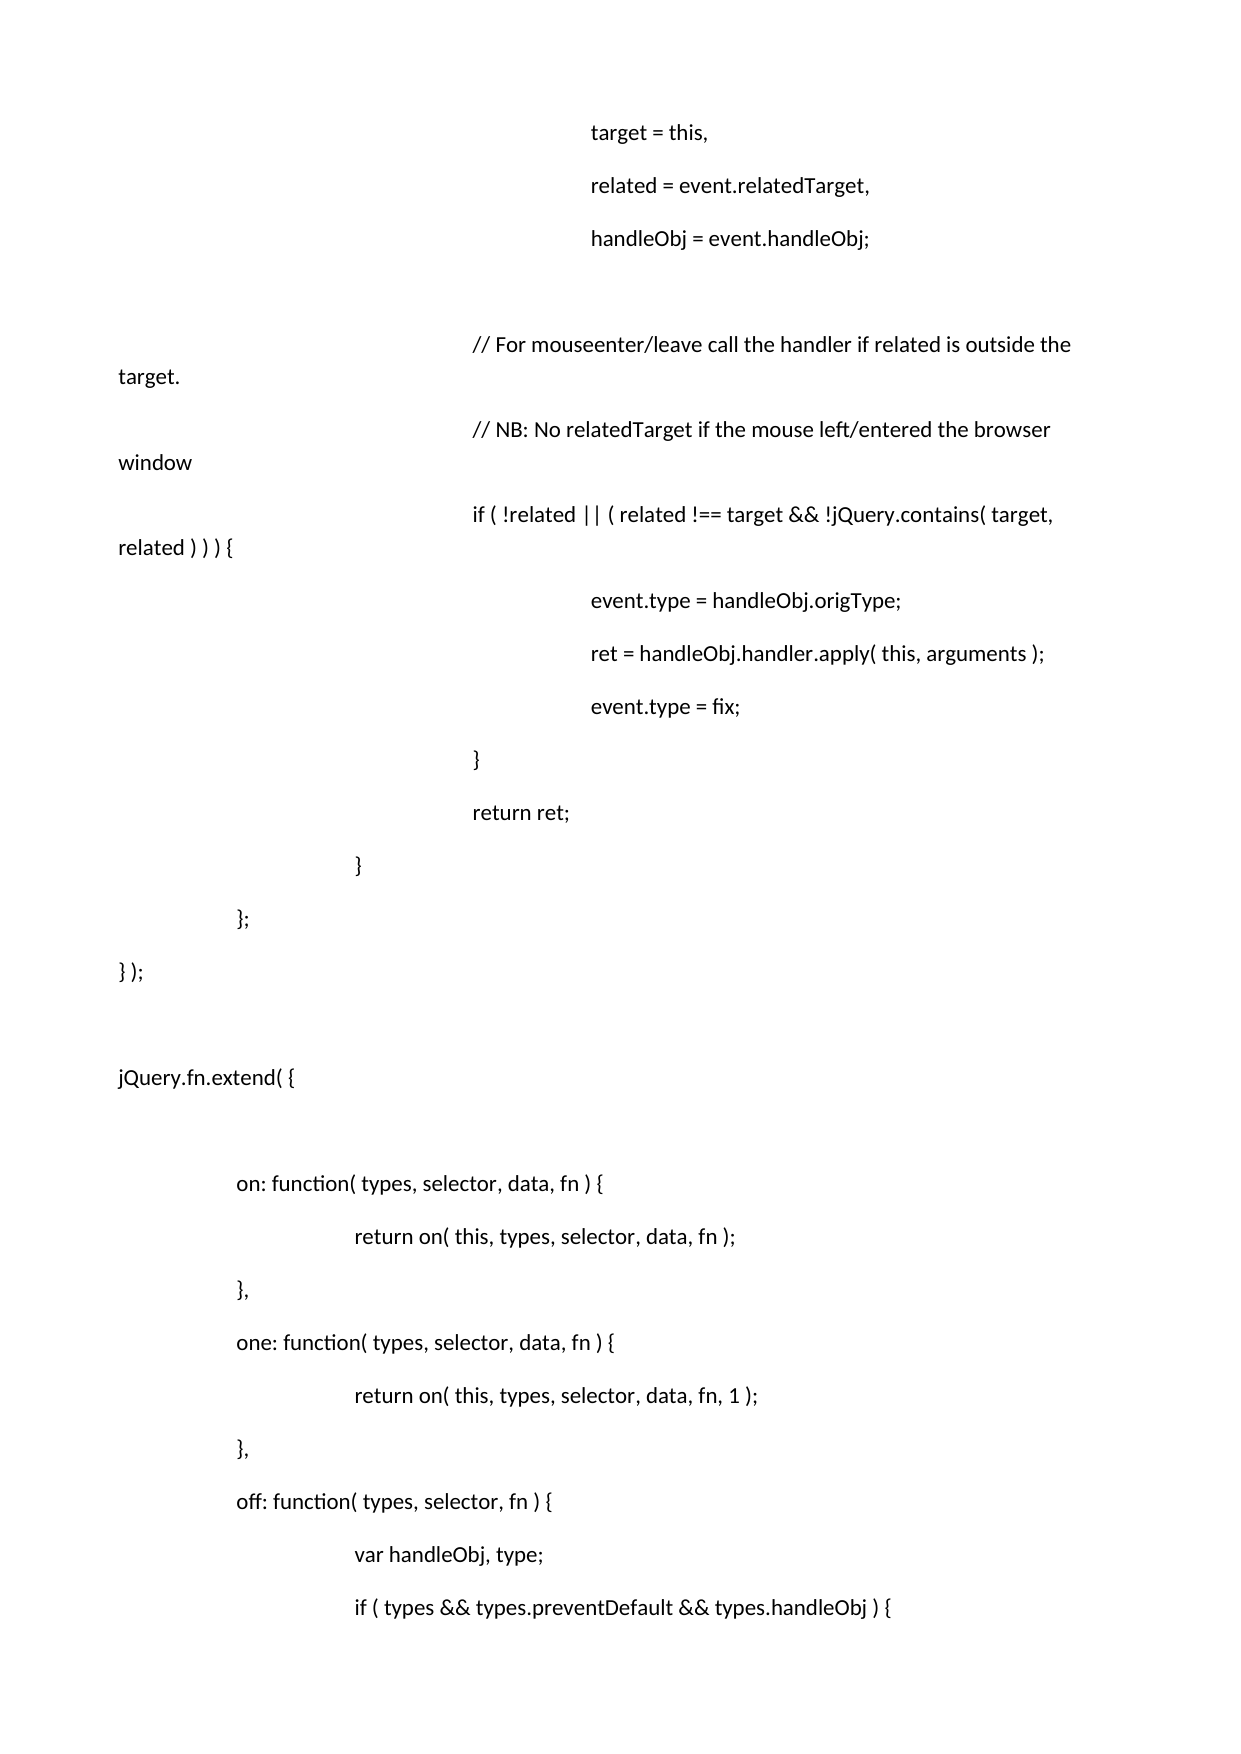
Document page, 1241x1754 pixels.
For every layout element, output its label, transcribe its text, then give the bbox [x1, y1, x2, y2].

text }, [118, 1275, 1122, 1303]
text return ret; [118, 798, 1122, 826]
text }, [118, 1434, 1122, 1462]
text } [118, 851, 1122, 879]
text one: function( types, selector, data, fn ) { [118, 1328, 1122, 1356]
text on: function( types, selector, data, fn ) { [118, 1169, 1122, 1197]
text related = event.relatedTarget, [118, 171, 1122, 199]
text if ( types && types.preventDefault && types.handleObj ) { [118, 1593, 1122, 1621]
text off: function( types, selector, fn ) { [118, 1487, 1122, 1515]
text handleObj = event.handleObj; [118, 224, 1122, 252]
text jQuery.fn.extend( { [118, 1063, 1122, 1091]
text // NB: No relatedTarget if the mouse left/entered the browser window [118, 415, 1122, 476]
text } ); [118, 957, 1122, 985]
text event.type = handleObj.origType; [118, 586, 1122, 614]
text return on( this, types, selector, data, fn, 1 ); [118, 1381, 1122, 1409]
text if ( !related || ( related !== target && !jQuery.contains( target, related ) ) ) { [118, 501, 1122, 561]
text }; [118, 904, 1122, 932]
text return on( this, types, selector, data, fn ); [118, 1222, 1122, 1250]
text target = this, [118, 118, 1122, 146]
text ret = handleObj.handler.apply( this, arguments ); [118, 639, 1122, 667]
text // For mouseenter/leave call the handler if related is outside the target. [118, 330, 1122, 390]
text event.type = fix; [118, 692, 1122, 720]
text } [118, 745, 1122, 773]
text var handleObj, type; [118, 1540, 1122, 1568]
